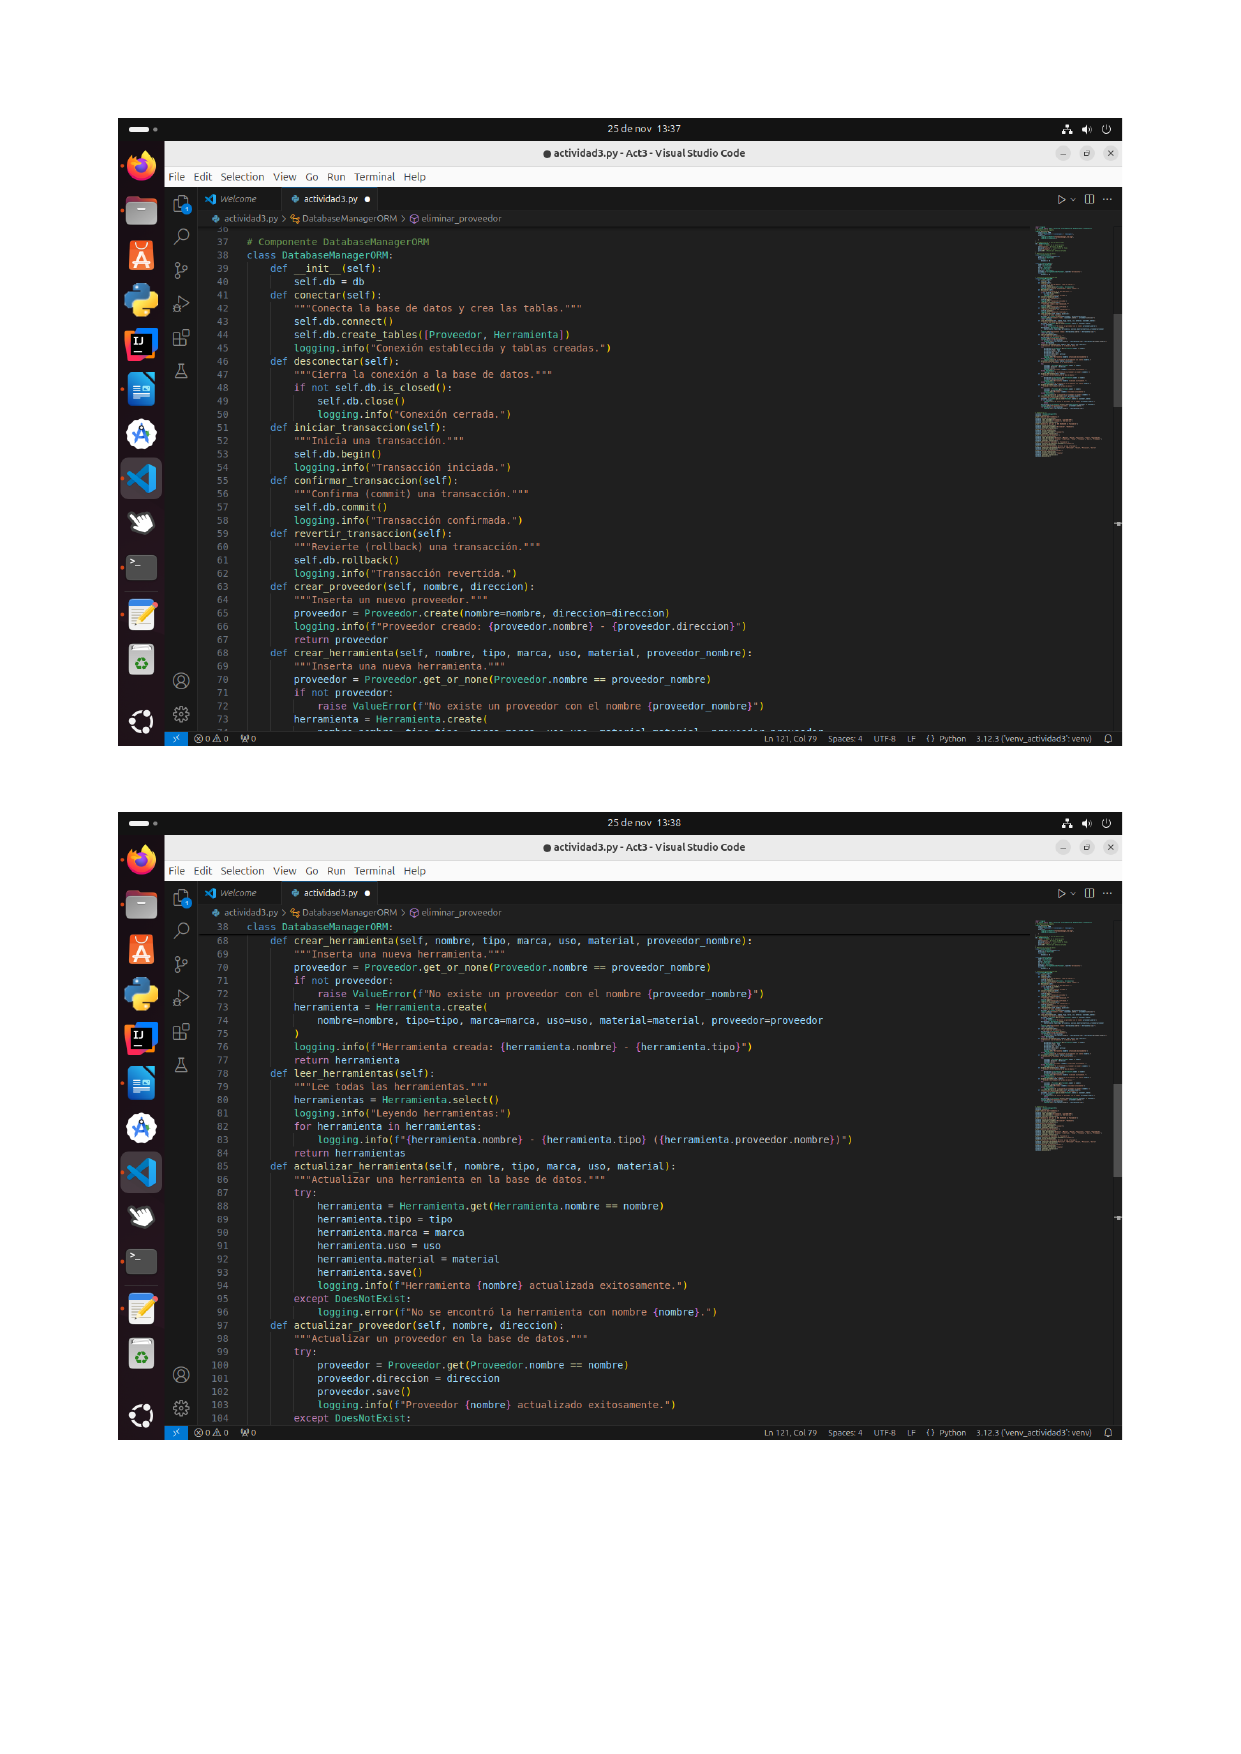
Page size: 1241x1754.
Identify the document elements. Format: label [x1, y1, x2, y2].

picture [118, 812, 1123, 1440]
picture [118, 118, 1123, 746]
